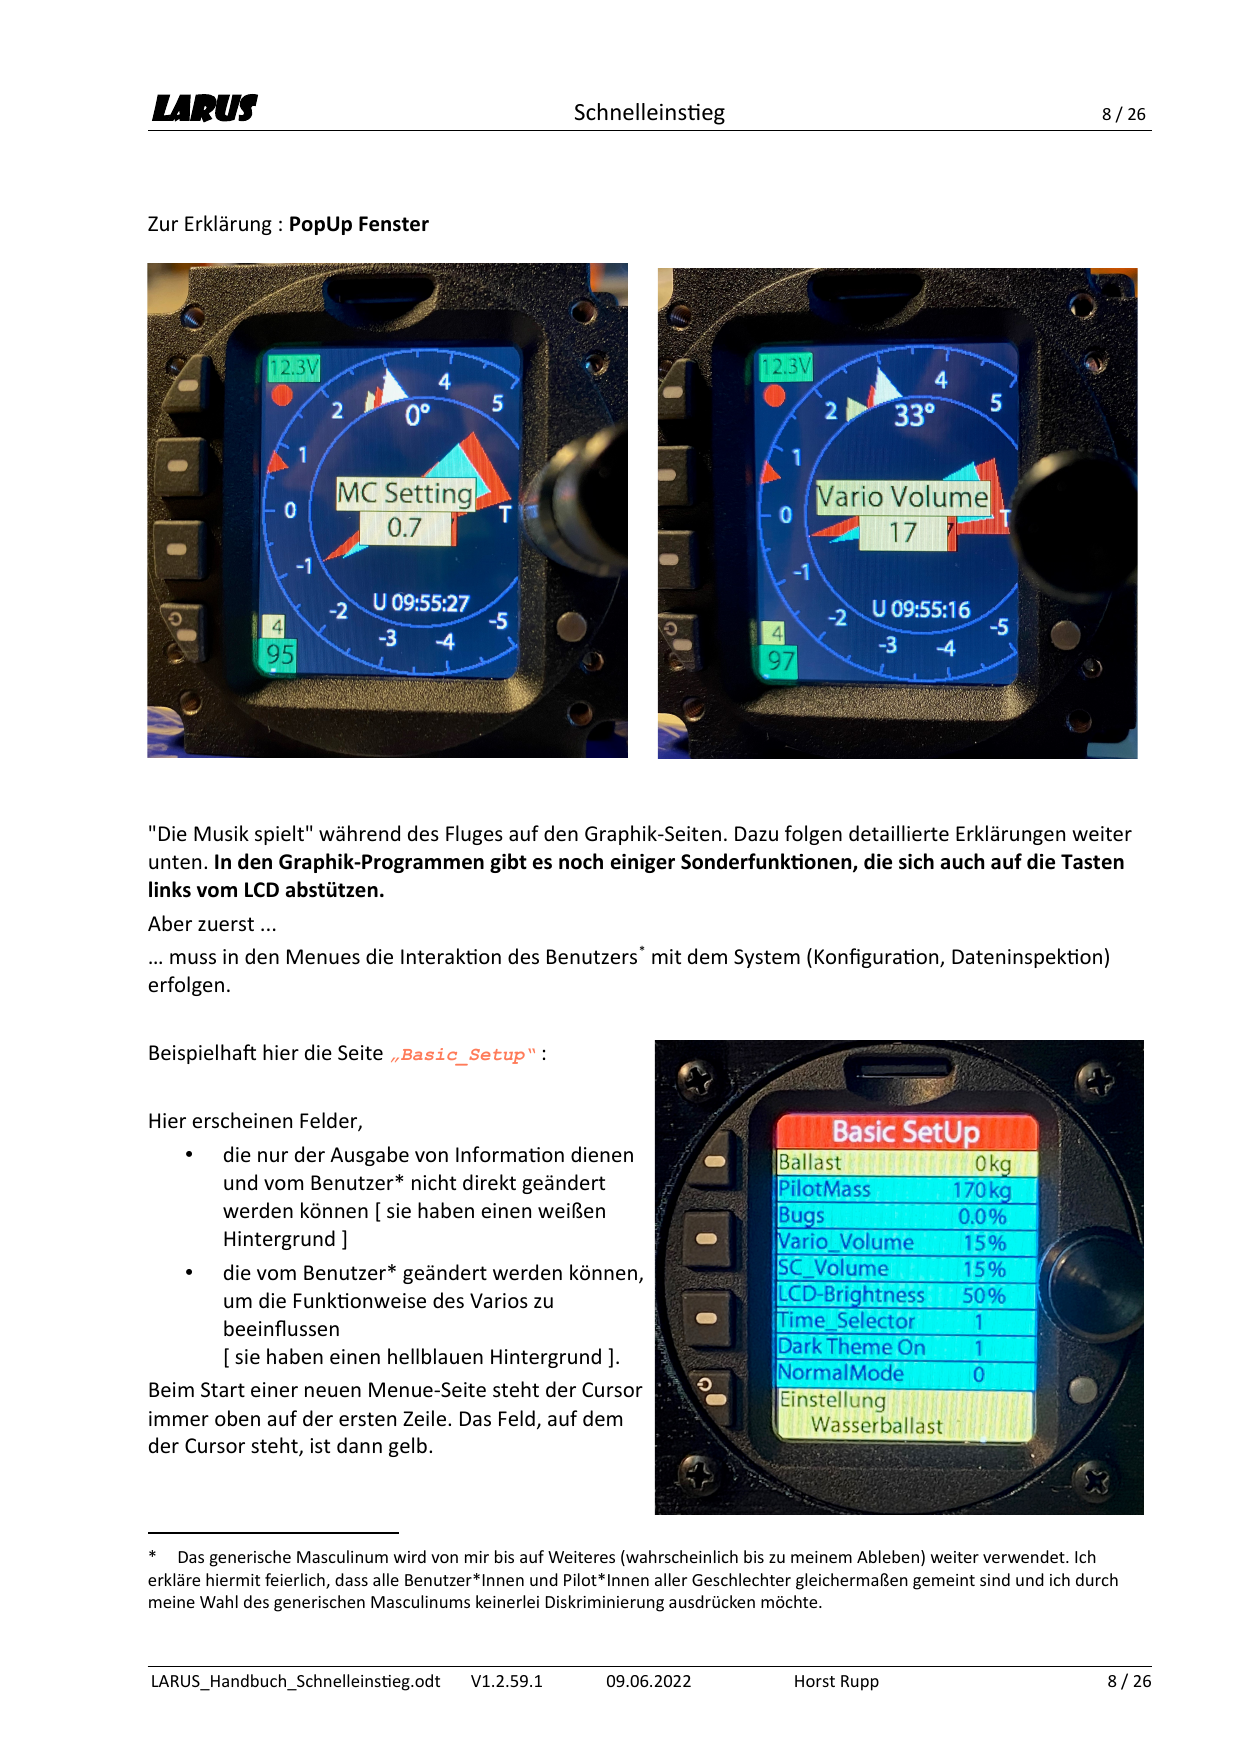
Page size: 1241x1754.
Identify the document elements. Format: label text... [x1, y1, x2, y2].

text Hier erscheinen Felder, [148, 1106, 654, 1134]
text Beispielhaft hier die Seite „Basic_Setup“ : [148, 1038, 1152, 1066]
text Zur Erklärung : PopUp Fenster [148, 209, 1152, 237]
picture [654, 1040, 1144, 1515]
text … muss in den Menues die Interaktion des Benutzers mit dem System (Konfiguration, Dateninspektion) erfolgen. [148, 942, 1152, 998]
text Beim Start einer neuen Menue-Seite steht der Cursor immer oben auf der ersten Zeile. Das Feld, auf dem der Cursor steht, ist dann gelb. [148, 1376, 654, 1460]
picture [657, 268, 1138, 759]
text Aber zuerst ... [148, 909, 1152, 937]
list die nur der Ausgabe von Information dienen und vom Benutzer* nicht direkt geändert werden können [ sie haben einen weißen Hintergrund ] [185, 1140, 654, 1252]
text "Die Musik spielt" während des Fluges auf den Graphik-Seiten. Dazu folgen detaillierte Erklärungen weiter unten. In den Graphik-Programmen gibt es noch einiger Sonderfunktionen, die sich auch auf die Tasten links vom LCD abstützen. [148, 819, 1152, 903]
text Das generische Masculinum wird von mir bis auf Weiteres (wahrscheinlich bis zu meinem Ableben) weiter verwendet. Ich erkläre hiermit feierlich, dass alle Benutzer*Innen und Pilot*Innen aller Geschlechter gleichermaßen gemeint sind und ich durch meine Wahl des generischen Masculinums keinerlei Diskriminierung ausdrücken möchte. [148, 1545, 1152, 1637]
picture [147, 263, 628, 758]
list die vom Benutzer* geändert werden können, um die Funktionweise des Varios zu beeinflussen [ sie haben einen hellblauen Hintergrund ]. [185, 1258, 654, 1370]
